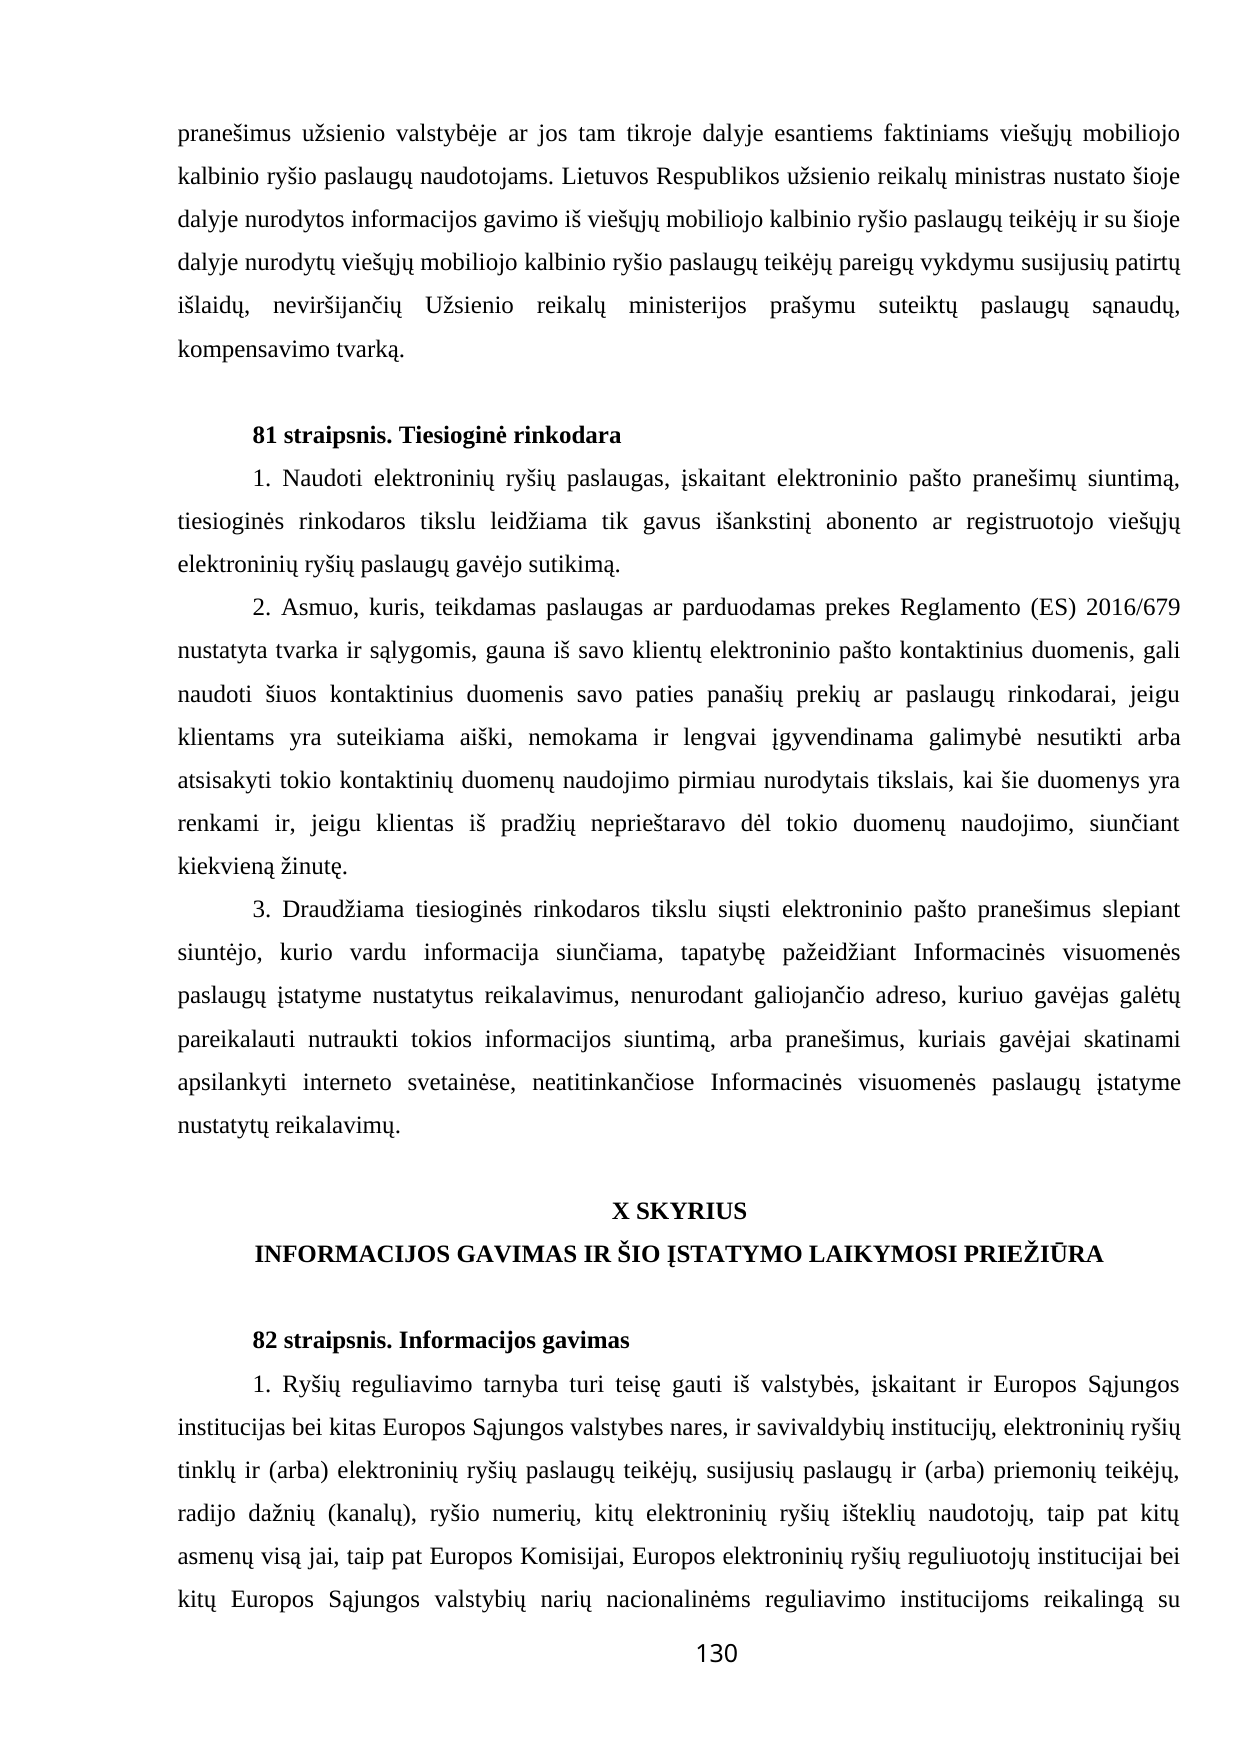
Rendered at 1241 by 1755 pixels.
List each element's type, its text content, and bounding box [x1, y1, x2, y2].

text 3. Draudžiama tiesioginės rinkodaros tikslu siųsti elektroninio pašto pranešimus slepiant siuntėjo, kurio vardu informacija siunčiama, tapatybę pažeidžiant Informacinės visuomenės paslaugų įstatyme nustatytus reikalavimus, nenurodant galiojančio adreso, kuriuo gavėjas galėtų pareikalauti nutraukti tokios informacijos siuntimą, arba pranešimus, kuriais gavėjai skatinami apsilankyti interneto svetainėse, neatitinkančiose Informacinės visuomenės paslaugų įstatyme nustatytų reikalavimų. [177, 894, 1181, 1139]
text 81 straipsnis. Tiesioginė rinkodara [177, 420, 1181, 449]
text 2. Asmuo, kuris, teikdamas paslaugas ar parduodamas prekes Reglamento (ES) 2016/679 nustatyta tvarka ir sąlygomis, gauna iš savo klientų elektroninio pašto kontaktinius duomenis, gali naudoti šiuos kontaktinius duomenis savo paties panašių prekių ar paslaugų rinkodarai, jeigu klientams yra suteikiama aiški, nemokama ir lengvai įgyvendinama galimybė nesutikti arba atsisakyti tokio kontaktinių duomenų naudojimo pirmiau nurodytais tikslais, kai šie duomenys yra renkami ir, jeigu klientas iš pradžių neprieštaravo dėl tokio duomenų naudojimo, siunčiant kiekvieną žinutę. [177, 592, 1181, 880]
text pranešimus užsienio valstybėje ar jos tam tikroje dalyje esantiems faktiniams viešųjų mobiliojo kalbinio ryšio paslaugų naudotojams. Lietuvos Respublikos užsienio reikalų ministras nustato šioje dalyje nurodytos informacijos gavimo iš viešųjų mobiliojo kalbinio ryšio paslaugų teikėjų ir su šioje dalyje nurodytų viešųjų mobiliojo kalbinio ryšio paslaugų teikėjų pareigų vykdymu susijusių patirtų išlaidų, neviršijančių Užsienio reikalų ministerijos prašymu suteiktų paslaugų sąnaudų, kompensavimo tvarką. [177, 118, 1181, 362]
text INFORMACIJOS GAVIMAS IR ŠIO ĮSTATYMO LAIKYMOSI PRIEŽIŪRA [177, 1239, 1181, 1268]
text 82 straipsnis. Informacijos gavimas [177, 1326, 1181, 1354]
text 1. Ryšių reguliavimo tarnyba turi teisę gauti iš valstybės, įskaitant ir Europos Sąjungos institucijas bei kitas Europos Sąjungos valstybes nares, ir savivaldybių institucijų, elektroninių ryšių tinklų ir (arba) elektroninių ryšių paslaugų teikėjų, susijusių paslaugų ir (arba) priemonių teikėjų, radijo dažnių (kanalų), ryšio numerių, kitų elektroninių ryšių išteklių naudotojų, taip pat kitų asmenų visą jai, taip pat Europos Komisijai, Europos elektroninių ryšių reguliuotojų institucijai bei kitų Europos Sąjungos valstybių narių nacionalinėms reguliavimo institucijoms reikalingą su [177, 1369, 1181, 1613]
text X SKYRIUS [177, 1196, 1181, 1225]
text 1. Naudoti elektroninių ryšių paslaugas, įskaitant elektroninio pašto pranešimų siuntimą, tiesioginės rinkodaros tikslu leidžiama tik gavus išankstinį abonento ar registruotojo viešųjų elektroninių ryšių paslaugų gavėjo sutikimą. [177, 463, 1181, 578]
